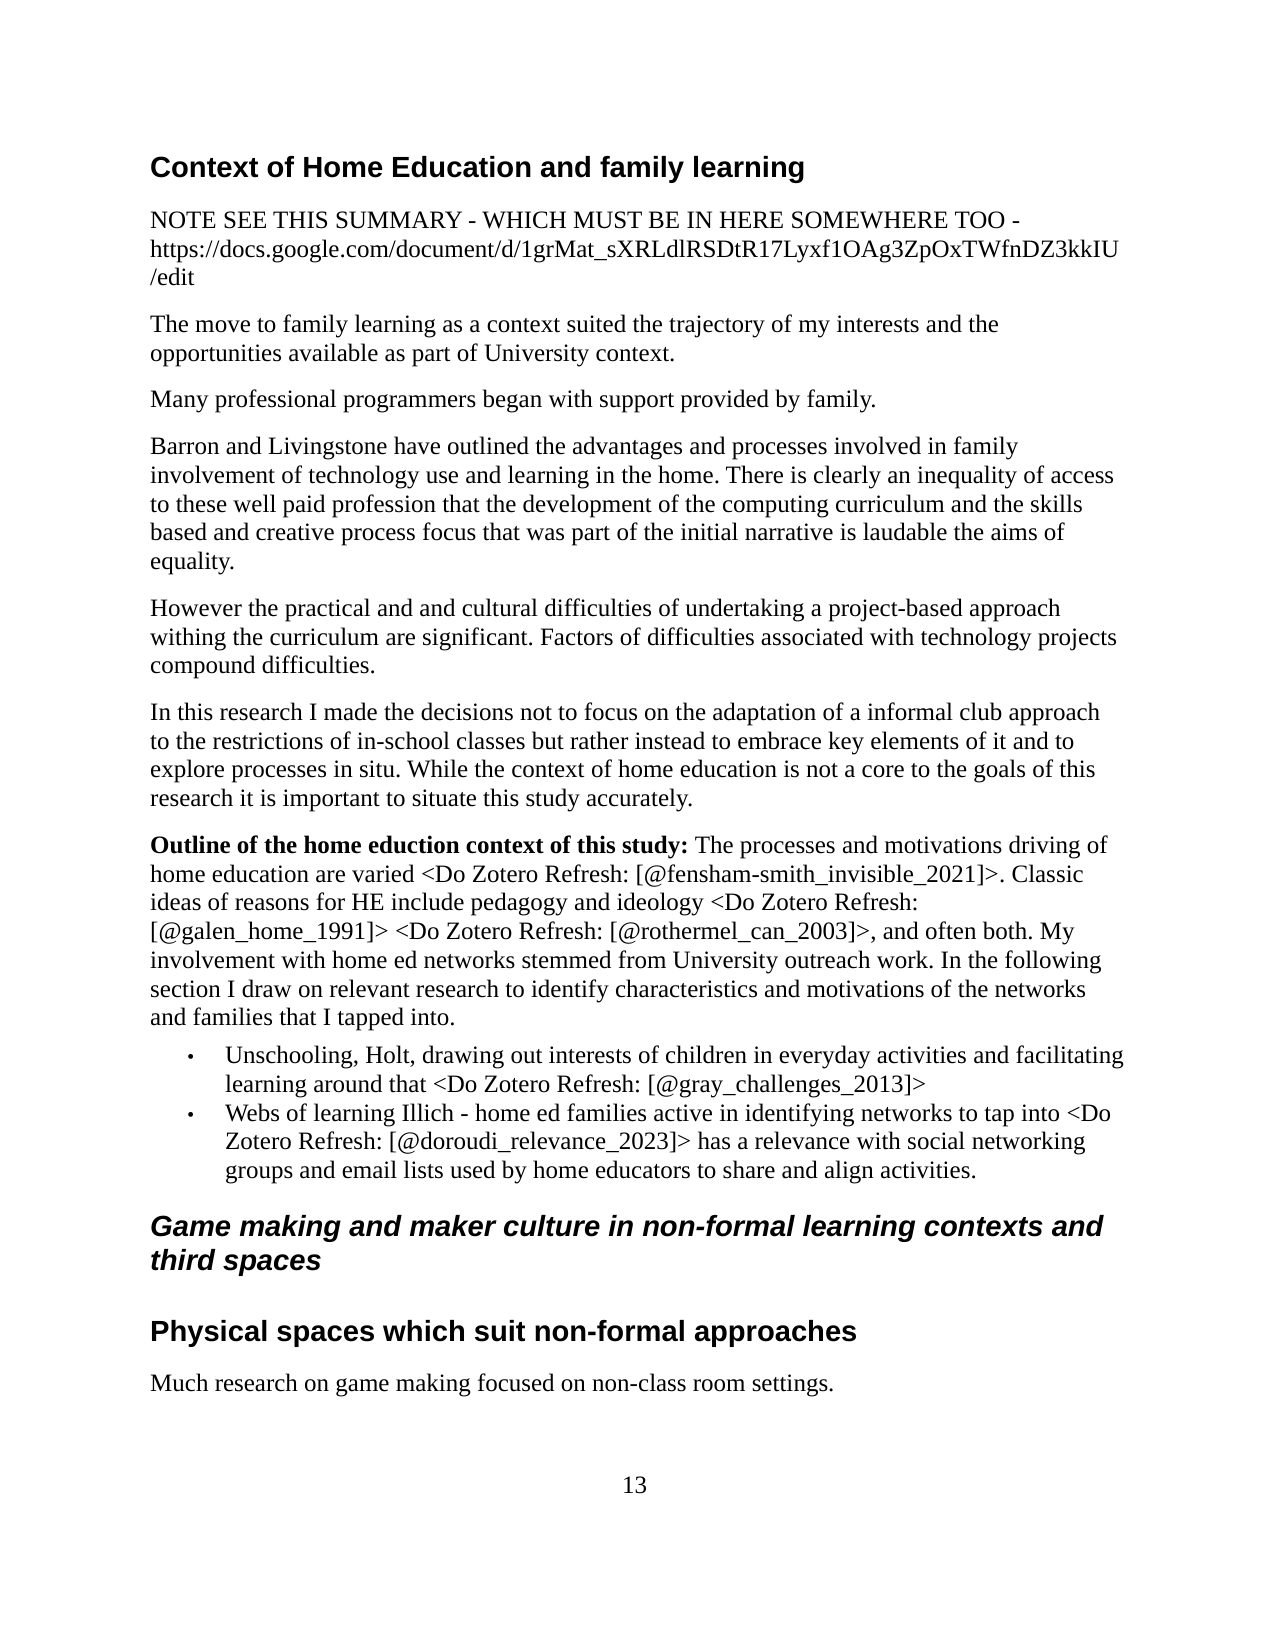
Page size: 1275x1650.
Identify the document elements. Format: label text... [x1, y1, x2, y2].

text Many professional programmers began with support provided by family. [150, 384, 1125, 413]
text In this research I made the decisions not to focus on the adaptation of a informal club approach to the restrictions of in-school classes but rather instead to embrace key elements of it and to explore processes in situ. While the context of home education is not a core to the goals of this research it is important to situate this study accurately. [150, 697, 1125, 812]
text Barron and Livingstone have outlined the advantages and processes involved in family involvement of technology use and learning in the home. There is clearly an inequality of access to these well paid profession that the development of the computing curriculum and the skills based and creative process focus that was part of the initial narrative is laudable the aims of equality. [150, 431, 1125, 575]
subtitle Game making and maker culture in non-formal learning contexts and third spaces [150, 1209, 1125, 1276]
text NOTE SEE THIS SUMMARY - WHICH MUST BE IN HERE SOMEWHERE TOO - https://docs.google.com/document/d/1grMat_sXRLdlRSDtR17Lyxf1OAg3ZpOxTWfnDZ3kkIU/edit [150, 205, 1125, 291]
text Much research on game making focused on non-class room settings. [150, 1368, 1125, 1397]
text Outline of the home eduction context of this study: The processes and motivations driving of home education are varied <Do Zotero Refresh: [@fensham-smith_invisible_2021]>. Classic ideas of reasons for HE include pedagogy and ideology <Do Zotero Refresh: [@galen_home_1991]> <Do Zotero Refresh: [@rothermel_can_2003]>, and often both. My involvement with home ed networks stemmed from University outreach work. In the following section I draw on relevant research to identify characteristics and motivations of the networks and families that I tapped into. [150, 830, 1125, 1031]
list Unschooling, Holt, drawing out interests of children in everyday activities and facilitating learning around that <Do Zotero Refresh: [@gray_challenges_2013]> [187, 1040, 1125, 1098]
text However the practical and and cultural difficulties of undertaking a project-based approach withing the curriculum are significant. Factors of difficulties associated with technology projects compound difficulties. [150, 593, 1125, 679]
subtitle Physical spaces which suit non-formal approaches [150, 1313, 1125, 1347]
subtitle Context of Home Education and family learning [150, 150, 1125, 183]
text The move to family learning as a context suited the trajectory of my interests and the opportunities available as part of University context. [150, 309, 1125, 367]
list Webs of learning Illich - home ed families active in identifying networks to tap into <Do Zotero Refresh: [@doroudi_relevance_2023]> has a relevance with social networking groups and email lists used by home educators to share and align activities. [187, 1098, 1125, 1184]
